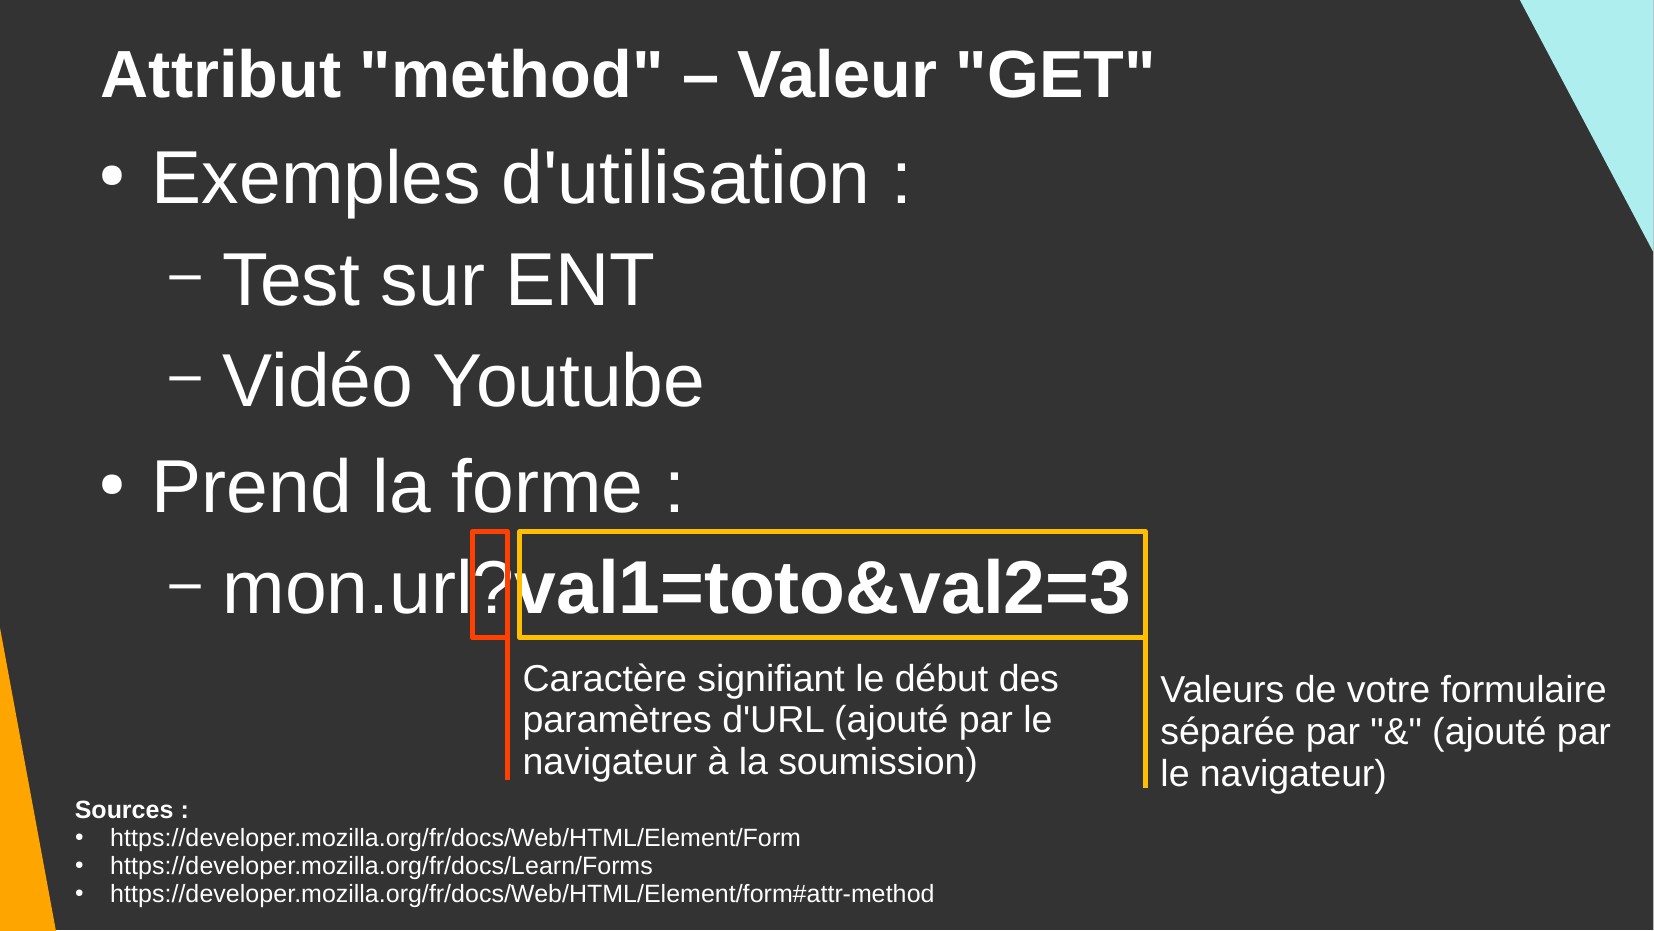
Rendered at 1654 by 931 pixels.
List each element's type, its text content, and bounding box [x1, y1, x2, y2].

text_box [1519, 0, 1654, 254]
list Exemples d'utilisation : Test sur ENT Vidéo Youtube Prend la forme : mon.url?val1=toto&val2=3 [522, 534, 1143, 635]
list Exemples d'utilisation : Test sur ENT Vidéo Youtube Prend la forme : mon.url?val1=toto&val2=3 [475, 534, 505, 635]
text_box Valeurs de votre formulaire séparée par "&" (ajouté par le navigateur) [1145, 661, 1630, 803]
text_box Caractère signifiant le début des paramètres d'URL (ajouté par le navigateur à la soumission) [507, 649, 1123, 833]
text_box [0, 627, 56, 931]
list Exemples d'utilisation : Test sur ENT Vidéo Youtube Prend la forme : mon.url?val1=toto&val2=3 [80, 135, 1605, 674]
title Attribut "method" – Valeur "GET" [82, 37, 1571, 114]
text_box Sources : https://developer.mozilla.org/fr/docs/Web/HTML/Element/Form https://developer.mozilla.org/fr/docs/Learn/Forms https://developer.mozilla.org/fr/docs/Web/HTML/Element/form#attr-method [60, 788, 1546, 916]
